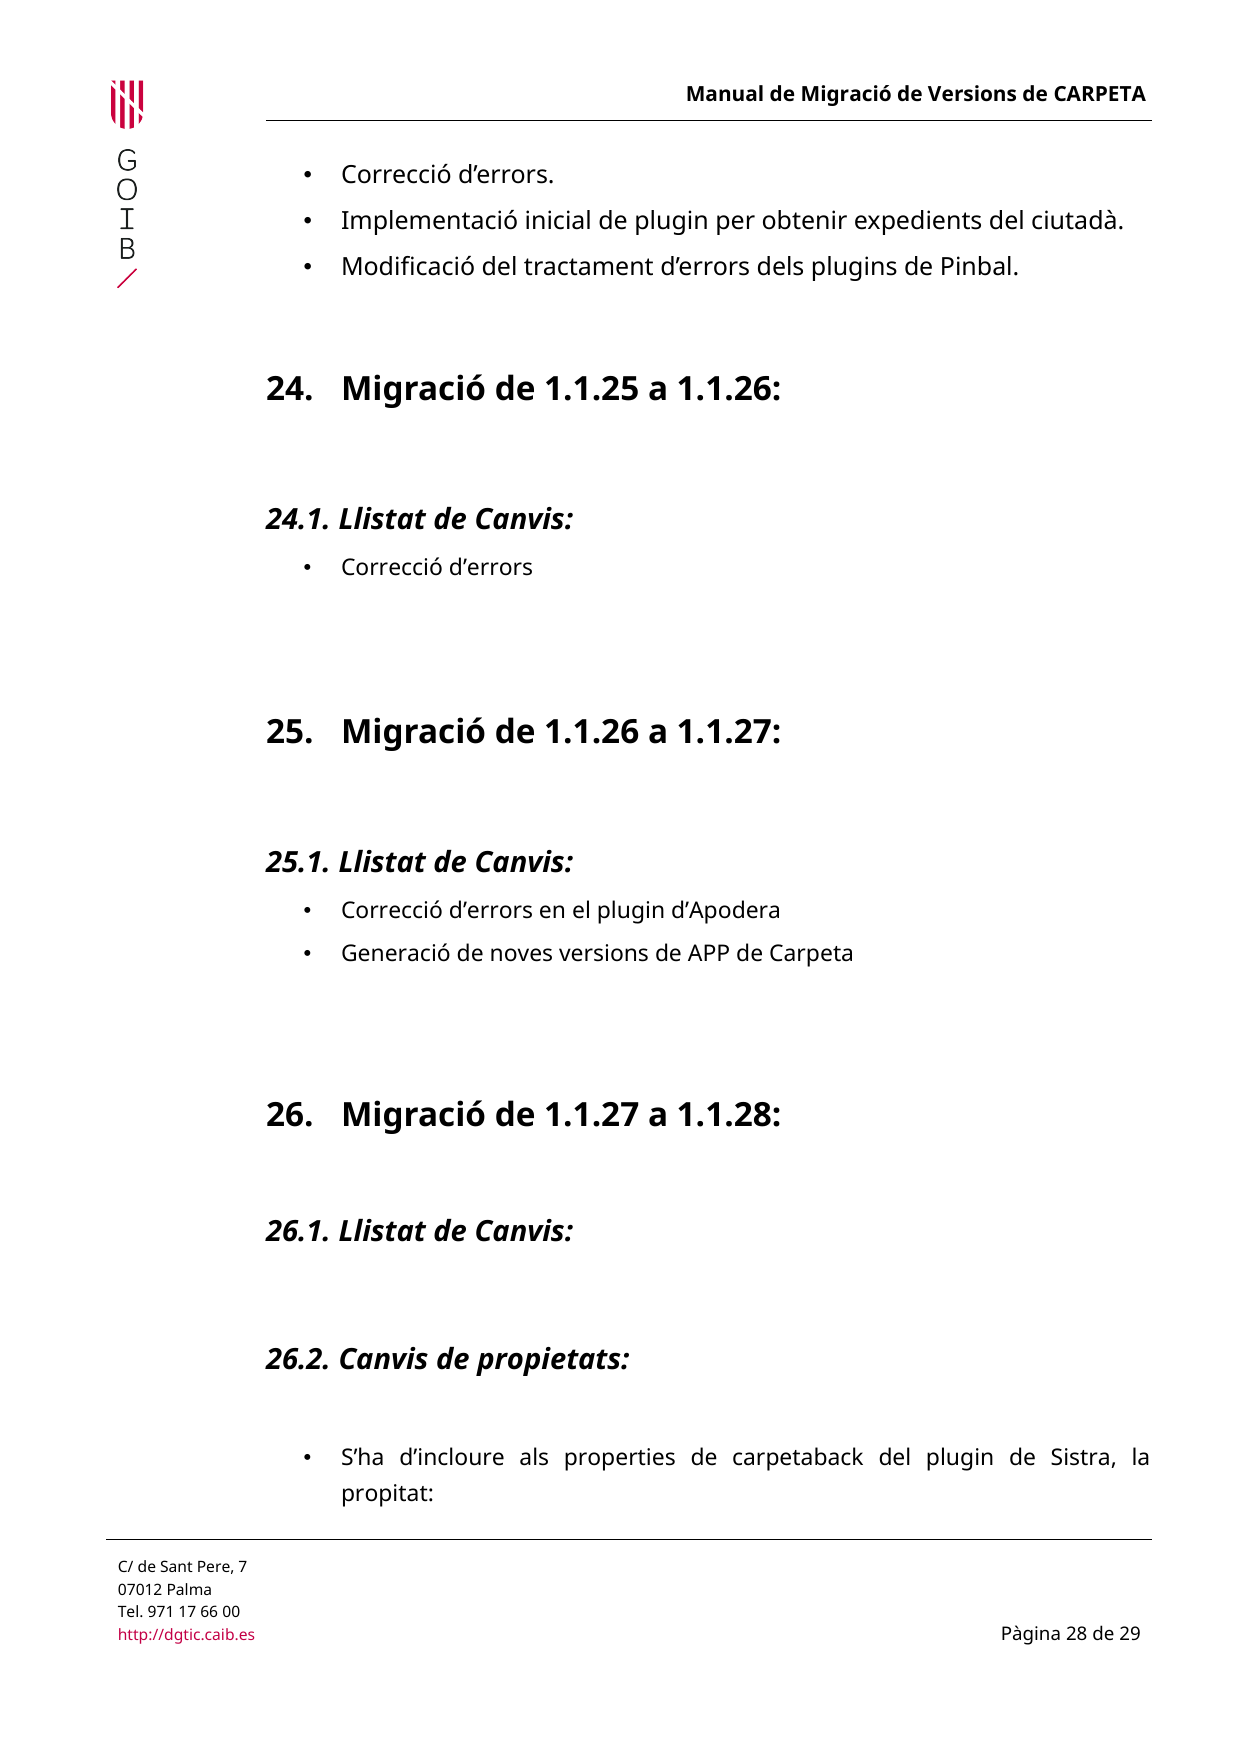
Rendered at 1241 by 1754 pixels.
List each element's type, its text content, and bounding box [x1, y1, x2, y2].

subtitle Migració de 1.1.27 a 1.1.28: [266, 1091, 1152, 1136]
subtitle Migració de 1.1.26 a 1.1.27: [266, 708, 1152, 753]
subtitle Llistat de Canvis: [266, 1211, 1152, 1250]
list Generació de noves versions de APP de Carpeta [303, 937, 1152, 968]
subtitle Migració de 1.1.25 a 1.1.26: [266, 365, 1152, 410]
subtitle Llistat de Canvis: [266, 499, 1152, 538]
list Correcció d’errors en el plugin d’Apodera [303, 894, 1152, 925]
list Implementació inicial de plugin per obtenir expedients del ciutadà. [303, 202, 1152, 236]
list Correcció d’errors. [303, 156, 1152, 191]
list Correcció d’errors [303, 551, 1152, 582]
list S’ha d’incloure als properties de carpetaback del plugin de Sistra, la propitat: [303, 1441, 1152, 1508]
subtitle Llistat de Canvis: [266, 842, 1152, 881]
list Modificació del tractament d’errors dels plugins de Pinbal. [303, 248, 1152, 282]
subtitle Canvis de propietats: [266, 1338, 1152, 1378]
picture [82, 57, 172, 319]
